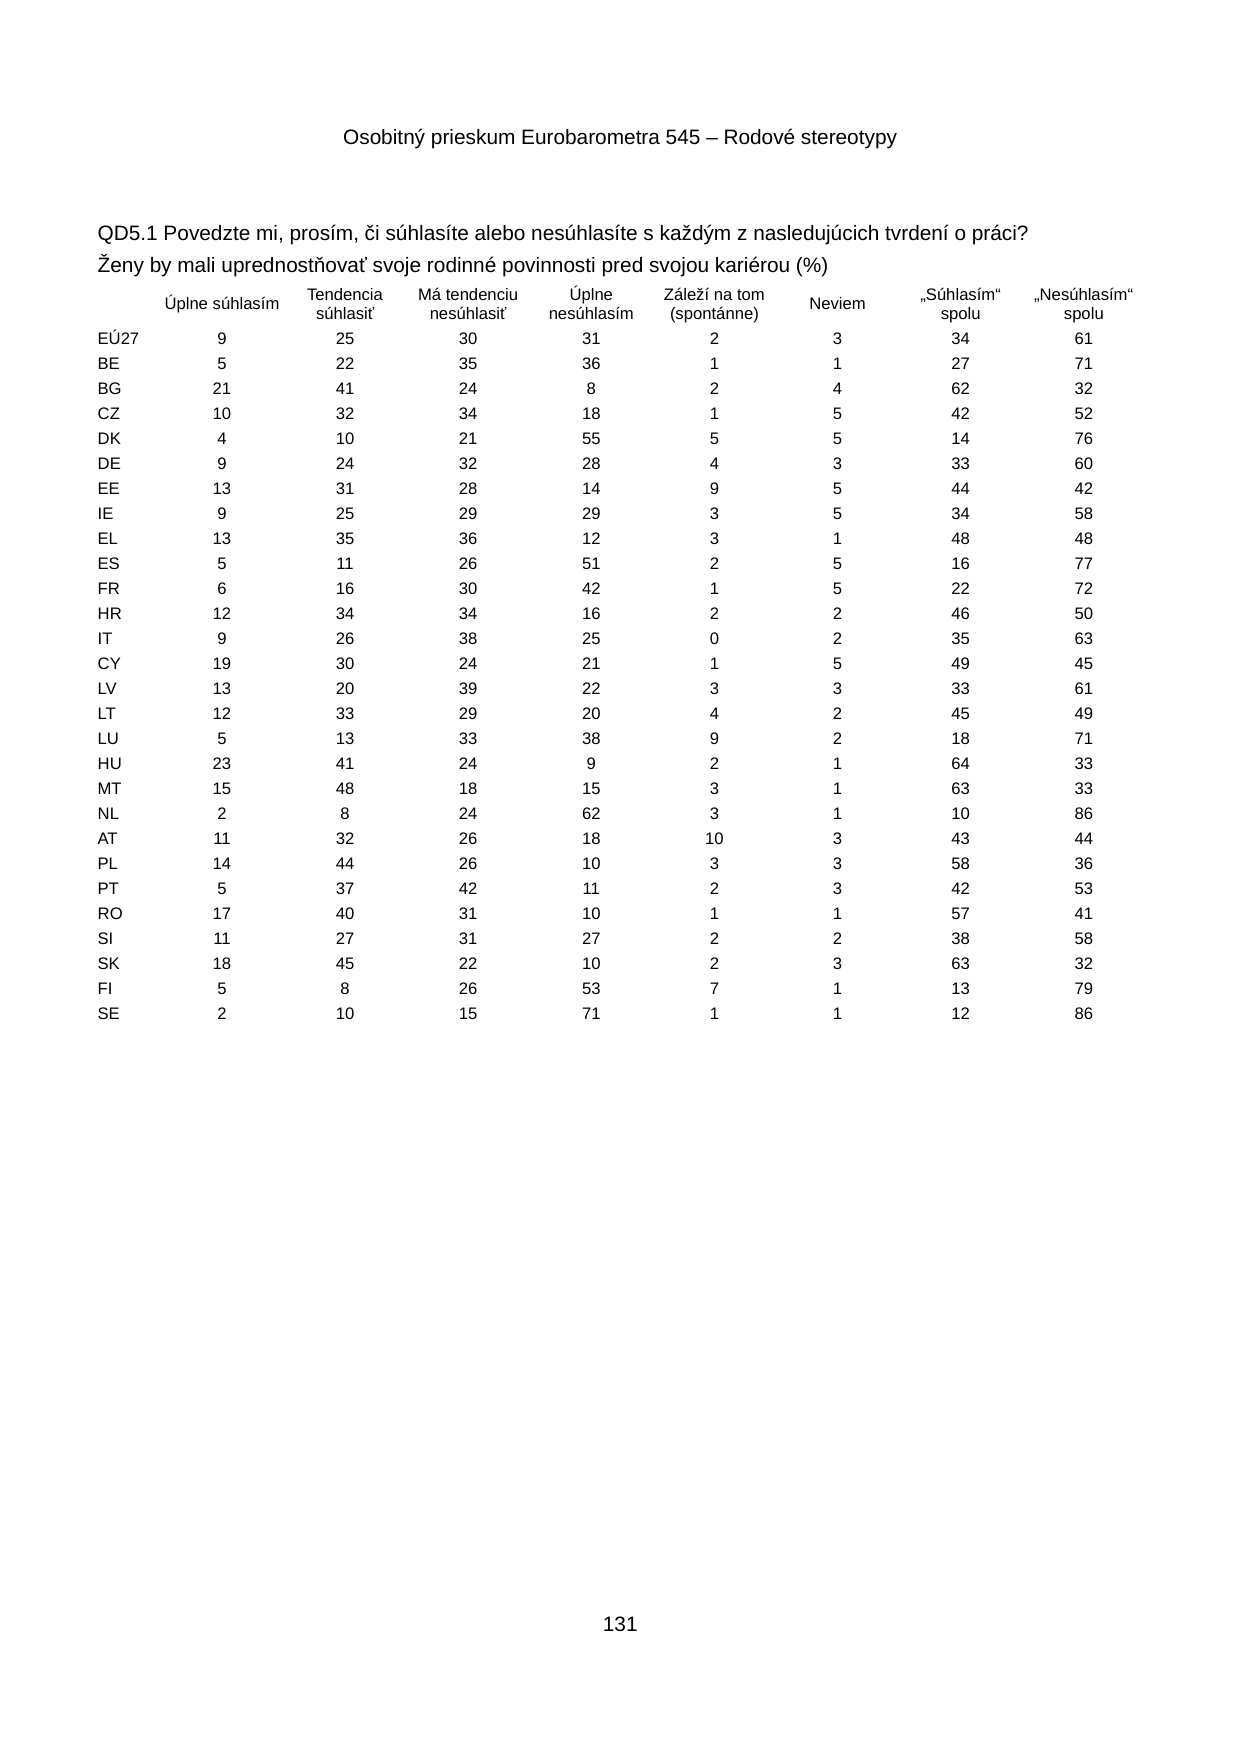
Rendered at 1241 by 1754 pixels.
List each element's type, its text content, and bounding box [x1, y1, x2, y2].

table_cell 10 [653, 826, 776, 851]
table_cell 13 [160, 676, 283, 701]
table_cell 5 [776, 651, 899, 676]
table_cell 25 [283, 501, 406, 526]
table_cell 24 [406, 651, 529, 676]
table_cell 86 [1022, 801, 1145, 826]
table_cell EÚ27 [95, 326, 160, 351]
table_cell 18 [406, 776, 529, 801]
table_cell 58 [1022, 926, 1145, 951]
table_cell 10 [283, 1001, 406, 1026]
table_cell 8 [283, 976, 406, 1001]
table_cell 11 [160, 926, 283, 951]
table_cell 32 [1022, 951, 1145, 976]
table_cell [95, 281, 160, 326]
table_cell IE [95, 501, 160, 526]
table_cell 41 [1022, 901, 1145, 926]
table_cell CY [95, 651, 160, 676]
table_cell 11 [530, 876, 653, 901]
table_cell 29 [530, 501, 653, 526]
table_cell 11 [283, 551, 406, 576]
table_cell 42 [899, 876, 1022, 901]
table_cell 28 [530, 451, 653, 476]
table_cell 4 [776, 376, 899, 401]
table_cell 2 [160, 1001, 283, 1026]
table_cell 48 [283, 776, 406, 801]
table_cell HU [95, 751, 160, 776]
table_cell 10 [899, 801, 1022, 826]
table_cell 26 [406, 826, 529, 851]
table_cell 45 [1022, 651, 1145, 676]
table_cell SK [95, 951, 160, 976]
table_cell 31 [406, 901, 529, 926]
table_cell 5 [160, 876, 283, 901]
table_cell 86 [1022, 1001, 1145, 1026]
table_cell 26 [406, 976, 529, 1001]
table_cell 2 [653, 876, 776, 901]
table_cell 3 [776, 876, 899, 901]
table_cell 71 [530, 1001, 653, 1026]
table_cell 2 [653, 751, 776, 776]
table_cell 22 [406, 951, 529, 976]
table_cell 7 [653, 976, 776, 1001]
table_cell 33 [899, 451, 1022, 476]
table_cell 1 [776, 351, 899, 376]
table_cell 3 [653, 801, 776, 826]
table_cell 34 [283, 601, 406, 626]
table_cell 21 [406, 426, 529, 451]
table_cell 25 [530, 626, 653, 651]
table_cell 14 [530, 476, 653, 501]
table_cell 5 [160, 726, 283, 751]
table_cell 1 [776, 976, 899, 1001]
table_cell 21 [530, 651, 653, 676]
table_cell 33 [406, 726, 529, 751]
table_cell 46 [899, 601, 1022, 626]
table_cell 15 [530, 776, 653, 801]
table_cell 1 [653, 351, 776, 376]
table_cell 26 [406, 851, 529, 876]
table_cell FI [95, 976, 160, 1001]
table_cell 5 [160, 351, 283, 376]
table_cell 3 [776, 676, 899, 701]
table_cell Úplne súhlasím [160, 281, 283, 326]
table_cell 71 [1022, 726, 1145, 751]
table_cell 34 [406, 601, 529, 626]
table_cell 21 [160, 376, 283, 401]
table_cell PT [95, 876, 160, 901]
table_cell 5 [776, 551, 899, 576]
table_cell 61 [1022, 676, 1145, 701]
table_cell 39 [406, 676, 529, 701]
table_cell 61 [1022, 326, 1145, 351]
table_cell 5 [776, 401, 899, 426]
table_cell 9 [160, 451, 283, 476]
table_cell 58 [1022, 501, 1145, 526]
table_cell 0 [653, 626, 776, 651]
table_cell 76 [1022, 426, 1145, 451]
table_cell 1 [776, 1001, 899, 1026]
table_cell 30 [406, 576, 529, 601]
table_cell 51 [530, 551, 653, 576]
table_cell 18 [160, 951, 283, 976]
table_cell 3 [776, 826, 899, 851]
table_cell 3 [653, 776, 776, 801]
table_cell 26 [283, 626, 406, 651]
table_cell 1 [776, 901, 899, 926]
table_cell 10 [283, 426, 406, 451]
table_cell 79 [1022, 976, 1145, 1001]
table_cell 2 [653, 551, 776, 576]
table_cell 22 [530, 676, 653, 701]
table_cell 2 [653, 326, 776, 351]
table_cell 55 [530, 426, 653, 451]
table_cell Neviem [776, 281, 899, 326]
table_cell Má tendenciu nesúhlasiť [406, 281, 529, 326]
table_cell 71 [1022, 351, 1145, 376]
table_cell 64 [899, 751, 1022, 776]
table_cell AT [95, 826, 160, 851]
table_cell 42 [530, 576, 653, 601]
table_cell 10 [530, 851, 653, 876]
table_cell 2 [653, 376, 776, 401]
table_cell 9 [653, 726, 776, 751]
table_cell 62 [899, 376, 1022, 401]
table_cell 2 [653, 601, 776, 626]
table_cell PL [95, 851, 160, 876]
table_cell Tendencia súhlasiť [283, 281, 406, 326]
table_cell 41 [283, 376, 406, 401]
table_cell 50 [1022, 601, 1145, 626]
table_cell 27 [283, 926, 406, 951]
table_cell 25 [283, 326, 406, 351]
table_cell 12 [160, 701, 283, 726]
table_cell 2 [160, 801, 283, 826]
table_cell 2 [653, 926, 776, 951]
table_cell Záleží na tom (spontánne) [653, 281, 776, 326]
table_cell 49 [1022, 701, 1145, 726]
table_cell 27 [899, 351, 1022, 376]
table_cell 5 [776, 476, 899, 501]
table_cell 5 [160, 976, 283, 1001]
table_cell 3 [776, 326, 899, 351]
table_cell 10 [160, 401, 283, 426]
table_cell 44 [283, 851, 406, 876]
table_cell 2 [776, 926, 899, 951]
table_cell EL [95, 526, 160, 551]
table_cell 48 [899, 526, 1022, 551]
table_cell LV [95, 676, 160, 701]
table_cell 32 [1022, 376, 1145, 401]
table_cell 16 [283, 576, 406, 601]
table_cell 33 [283, 701, 406, 726]
table_cell 12 [530, 526, 653, 551]
table_cell 5 [160, 551, 283, 576]
table_cell 3 [653, 501, 776, 526]
table_cell 57 [899, 901, 1022, 926]
table_cell 41 [283, 751, 406, 776]
table_cell 3 [776, 451, 899, 476]
table_cell 15 [406, 1001, 529, 1026]
table_cell 4 [160, 426, 283, 451]
table_cell „Nesúhlasím“ spolu [1022, 281, 1145, 326]
table_cell RO [95, 901, 160, 926]
table_cell SE [95, 1001, 160, 1026]
table_cell 72 [1022, 576, 1145, 601]
table_cell 22 [283, 351, 406, 376]
table_cell 63 [899, 951, 1022, 976]
table_cell IT [95, 626, 160, 651]
table_cell 42 [1022, 476, 1145, 501]
table_cell 23 [160, 751, 283, 776]
table_cell 36 [1022, 851, 1145, 876]
table_cell 3 [653, 676, 776, 701]
table_cell 1 [776, 776, 899, 801]
table_cell 43 [899, 826, 1022, 851]
table_cell 13 [160, 526, 283, 551]
table_cell 38 [406, 626, 529, 651]
table_cell 40 [283, 901, 406, 926]
table_cell 15 [160, 776, 283, 801]
table_cell 10 [530, 901, 653, 926]
table_cell 1 [653, 901, 776, 926]
table_cell 4 [653, 451, 776, 476]
table_cell LT [95, 701, 160, 726]
table_cell 48 [1022, 526, 1145, 551]
table_cell 26 [406, 551, 529, 576]
table_cell 30 [406, 326, 529, 351]
table_cell 12 [899, 1001, 1022, 1026]
table_cell „Súhlasím“ spolu [899, 281, 1022, 326]
table_cell 1 [653, 1001, 776, 1026]
table_cell 35 [283, 526, 406, 551]
table_cell 9 [530, 751, 653, 776]
table_cell 42 [899, 401, 1022, 426]
table_cell HR [95, 601, 160, 626]
table_cell 24 [406, 801, 529, 826]
table_cell 63 [1022, 626, 1145, 651]
table_cell 16 [899, 551, 1022, 576]
table_header QD5.1 Povedzte mi, prosím, či súhlasíte alebo nesúhlasíte s každým z nasledujúcich tvrdení o práci? [95, 217, 1145, 249]
table_cell 42 [406, 876, 529, 901]
table_cell 36 [406, 526, 529, 551]
table_cell 34 [899, 326, 1022, 351]
table_cell 1 [776, 526, 899, 551]
table_cell 2 [776, 626, 899, 651]
table_cell 34 [899, 501, 1022, 526]
table_cell 31 [283, 476, 406, 501]
table_cell 44 [899, 476, 1022, 501]
table_cell 1 [653, 401, 776, 426]
table_cell 28 [406, 476, 529, 501]
table_cell CZ [95, 401, 160, 426]
table_cell 3 [776, 951, 899, 976]
table_cell LU [95, 726, 160, 751]
table_cell 10 [530, 951, 653, 976]
table_cell 35 [899, 626, 1022, 651]
table_cell 30 [283, 651, 406, 676]
table_cell 1 [653, 576, 776, 601]
table_cell 31 [406, 926, 529, 951]
table_cell 32 [283, 826, 406, 851]
table_cell 38 [530, 726, 653, 751]
table_cell 13 [283, 726, 406, 751]
table_cell 63 [899, 776, 1022, 801]
table_cell 24 [406, 376, 529, 401]
table_cell 1 [653, 651, 776, 676]
table_cell 4 [653, 701, 776, 726]
table_cell 8 [283, 801, 406, 826]
table_cell SI [95, 926, 160, 951]
table_cell 22 [899, 576, 1022, 601]
table_cell 18 [530, 826, 653, 851]
table_cell Úplne nesúhlasím [530, 281, 653, 326]
table_cell 31 [530, 326, 653, 351]
table_cell ES [95, 551, 160, 576]
table_cell 24 [283, 451, 406, 476]
table_cell 2 [776, 726, 899, 751]
table_cell 9 [160, 501, 283, 526]
table_cell 3 [776, 851, 899, 876]
table_cell 20 [283, 676, 406, 701]
table_cell 44 [1022, 826, 1145, 851]
table_cell 9 [653, 476, 776, 501]
table_cell 13 [160, 476, 283, 501]
table_cell 11 [160, 826, 283, 851]
table_cell 35 [406, 351, 529, 376]
table_cell 33 [899, 676, 1022, 701]
table_cell 3 [653, 526, 776, 551]
table_cell 34 [406, 401, 529, 426]
table_cell 14 [899, 426, 1022, 451]
table_cell 24 [406, 751, 529, 776]
table_cell 32 [283, 401, 406, 426]
table_cell 19 [160, 651, 283, 676]
table_cell 52 [1022, 401, 1145, 426]
table_cell MT [95, 776, 160, 801]
table_cell 53 [1022, 876, 1145, 901]
table_cell 45 [899, 701, 1022, 726]
table_cell 58 [899, 851, 1022, 876]
table_cell 18 [899, 726, 1022, 751]
table_cell 5 [776, 426, 899, 451]
table_cell 27 [530, 926, 653, 951]
table_cell 18 [530, 401, 653, 426]
table_cell 12 [160, 601, 283, 626]
table_cell 14 [160, 851, 283, 876]
table_cell 17 [160, 901, 283, 926]
table_cell 2 [776, 601, 899, 626]
table_cell 9 [160, 326, 283, 351]
table_cell 1 [776, 751, 899, 776]
table_cell 5 [776, 576, 899, 601]
table_cell 33 [1022, 751, 1145, 776]
table_cell 3 [653, 851, 776, 876]
table_cell 29 [406, 501, 529, 526]
table_cell 45 [283, 951, 406, 976]
table_cell 36 [530, 351, 653, 376]
table_cell 38 [899, 926, 1022, 951]
table_cell 62 [530, 801, 653, 826]
table_cell 5 [776, 501, 899, 526]
table_cell 16 [530, 601, 653, 626]
table_cell DK [95, 426, 160, 451]
table_cell DE [95, 451, 160, 476]
table_cell EE [95, 476, 160, 501]
table_cell 5 [653, 426, 776, 451]
table_cell 53 [530, 976, 653, 1001]
table_cell 37 [283, 876, 406, 901]
table_cell NL [95, 801, 160, 826]
table_cell 2 [653, 951, 776, 976]
table_cell 20 [530, 701, 653, 726]
table_cell BE [95, 351, 160, 376]
table_cell 60 [1022, 451, 1145, 476]
table_cell 1 [776, 801, 899, 826]
table_cell 6 [160, 576, 283, 601]
table_cell 9 [160, 626, 283, 651]
table_cell 29 [406, 701, 529, 726]
table_cell 77 [1022, 551, 1145, 576]
table_cell 49 [899, 651, 1022, 676]
table_cell 33 [1022, 776, 1145, 801]
table_cell 8 [530, 376, 653, 401]
table_cell Ženy by mali uprednostňovať svoje rodinné povinnosti pred svojou kariérou (%) [95, 249, 1145, 281]
table_cell 32 [406, 451, 529, 476]
table_cell 2 [776, 701, 899, 726]
table_cell 13 [899, 976, 1022, 1001]
table_cell FR [95, 576, 160, 601]
table_cell BG [95, 376, 160, 401]
